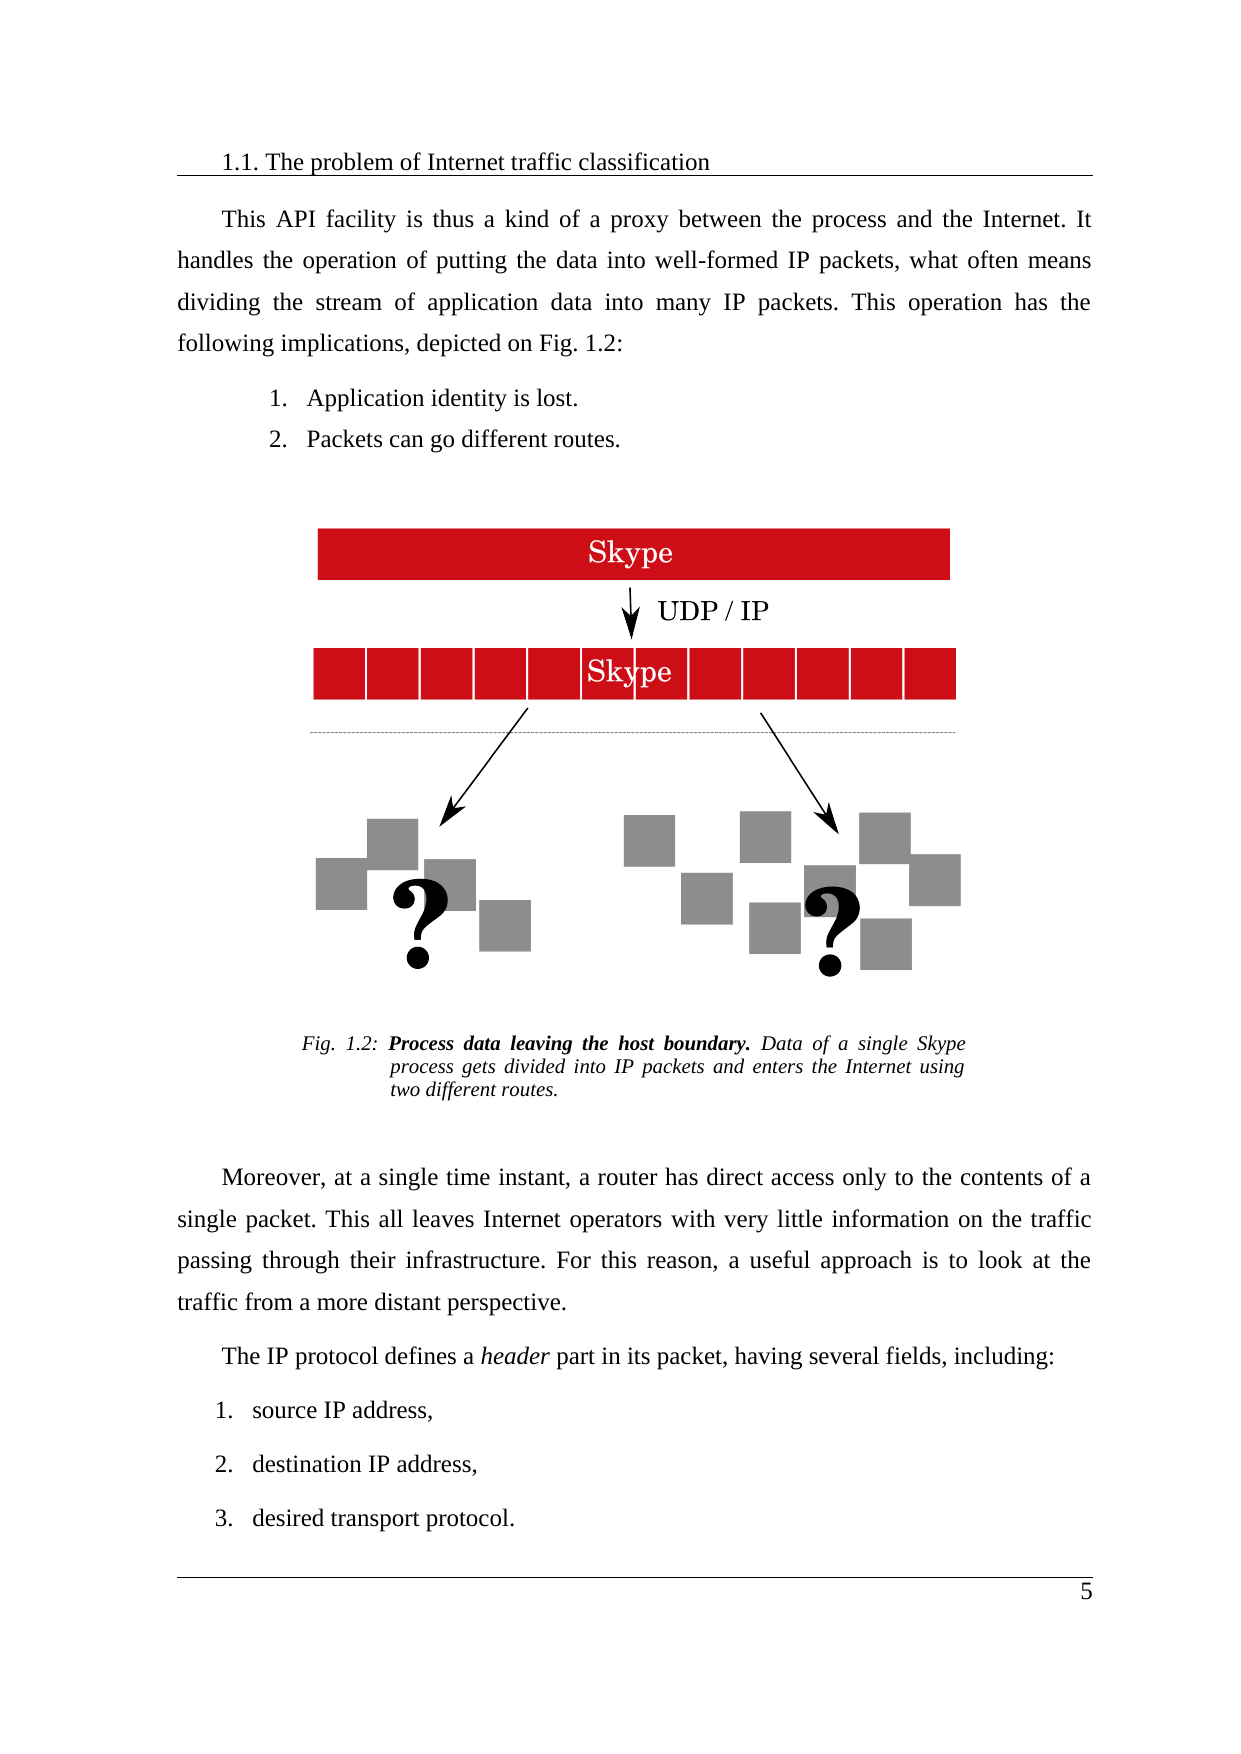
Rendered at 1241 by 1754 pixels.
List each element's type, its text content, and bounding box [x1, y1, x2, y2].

list Application identity is lost. [269, 384, 1093, 411]
picture [301, 508, 969, 1009]
list desired transport protocol. [214, 1504, 1093, 1532]
text Fig. 1.2: Process data leaving the host boundary. Data of a single Skype process gets divided into IP packets and enters the Internet using two different routes. [302, 1032, 968, 1101]
list source IP address, [214, 1396, 1093, 1424]
text The IP protocol defines a header part in its packet, having several fields, including: [177, 1342, 1093, 1370]
list destination IP address, [214, 1450, 1093, 1478]
text This API facility is thus a kind of a proxy between the process and the Internet. It handles the operation of putting the data into well-formed IP packets, what often means dividing the stream of application data into many IP packets. This operation has the following implications, depicted on Fig. 1.2: [177, 205, 1093, 357]
text Moreover, at a single time instant, a router has direct access only to the contents of a single packet. This all leaves Internet operators with very little information on the traffic passing through their infrastructure. For this reason, a useful approach is to look at the traffic from a more distant perspective. [177, 1163, 1093, 1316]
list Packets can go different routes. [269, 425, 1093, 453]
